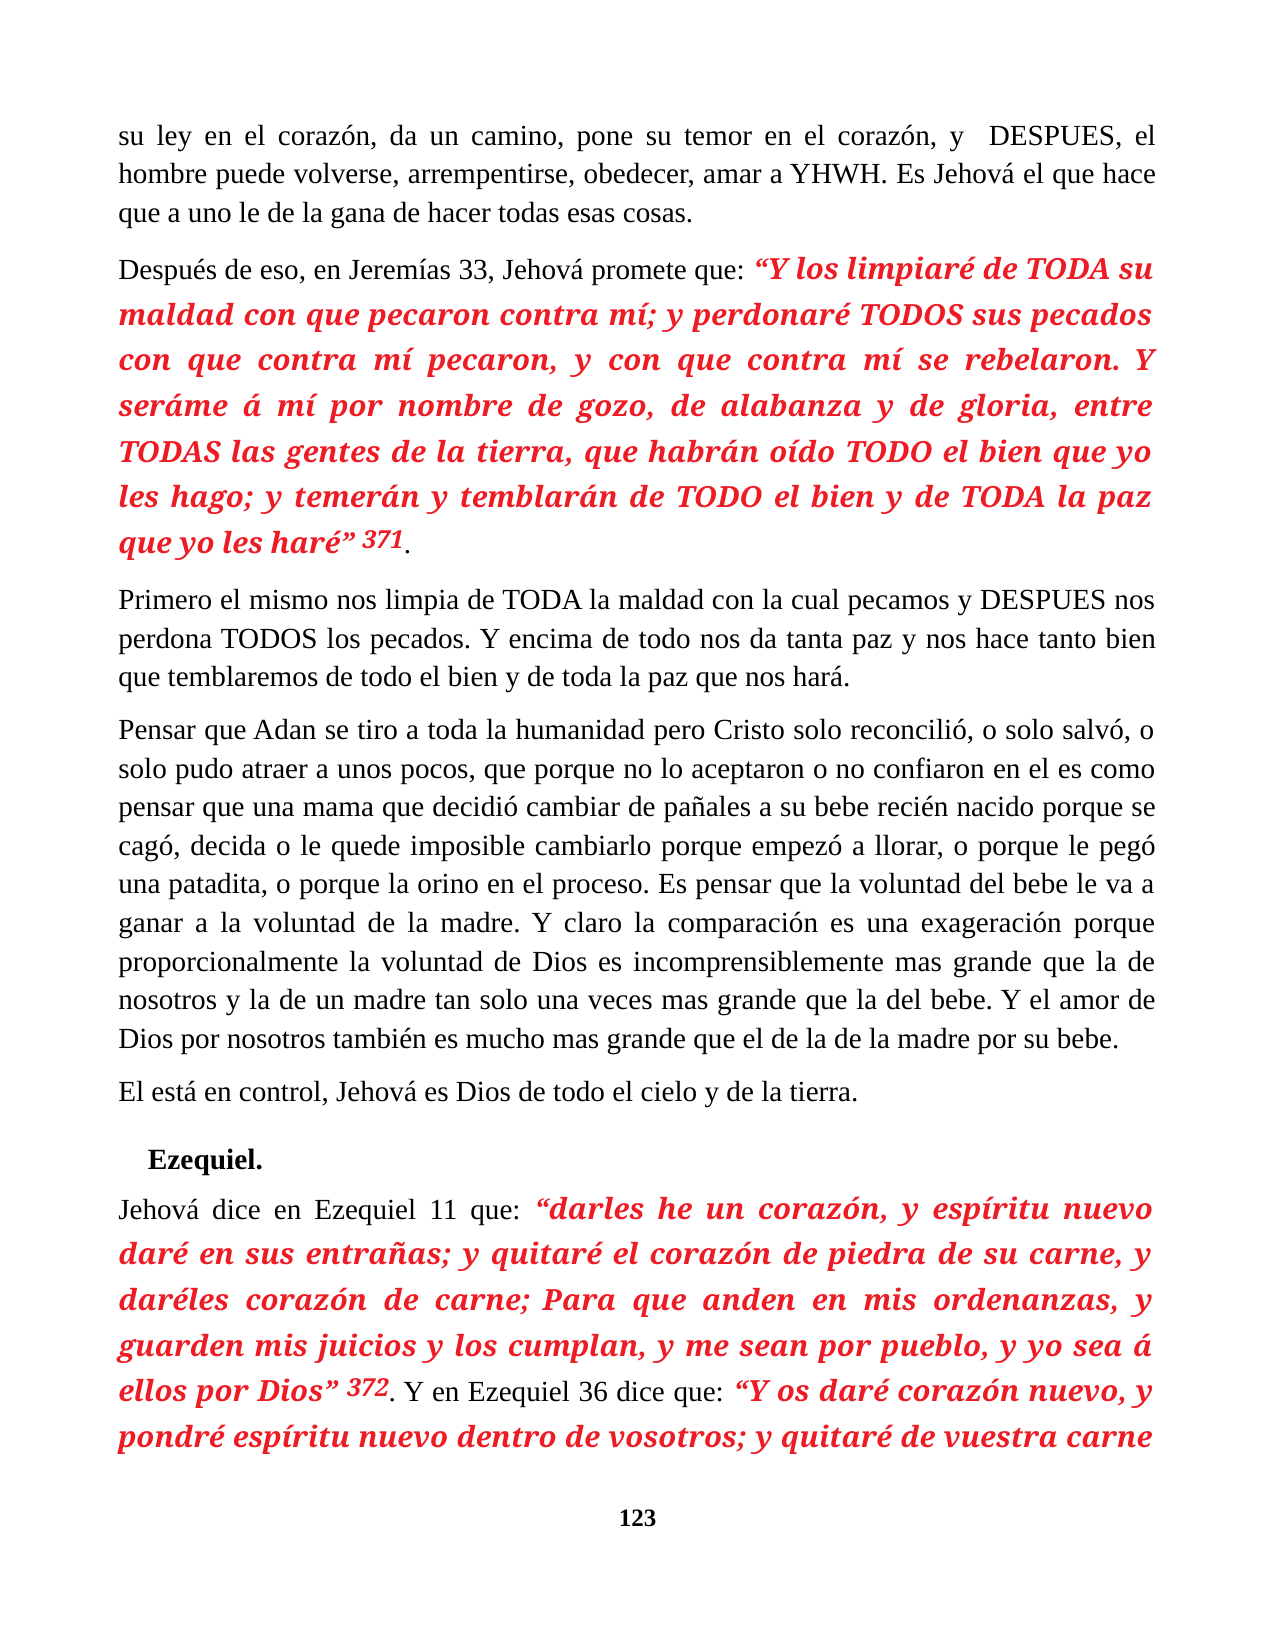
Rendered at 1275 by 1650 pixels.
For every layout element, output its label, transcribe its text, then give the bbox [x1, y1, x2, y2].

text El está en control, Jehová es Dios de todo el cielo y de la tierra. [118, 1074, 1157, 1107]
text Jehová dice en Ezequiel 11 que: “darles he un corazón, y espíritu nuevo daré en sus entrañas; y quitaré el corazón de piedra de su carne, y daréles corazón de carne; Para que anden en mis ordenanzas, y guarden mis juicios y los cumplan, y me sean por pueblo, y yo sea á ellos por Dios” . Y en Ezequiel 36 dice que: “Y os daré corazón nuevo, y pondré espíritu nuevo dentro de vosotros; y quitaré de vuestra carne [118, 1188, 1157, 1456]
text Primero el mismo nos limpia de TODA la maldad con la cual pecamos y DESPUES nos perdona TODOS los pecados. Y encima de todo nos da tanta paz y nos hace tanto bien que temblaremos de todo el bien y de toda la paz que nos hará. [118, 582, 1157, 693]
text Pensar que Adan se tiro a toda la humanidad pero Cristo solo reconcilió, o solo salvó, o solo pudo atraer a unos pocos, que porque no lo aceptaron o no confiaron en el es como pensar que una mama que decidió cambiar de pañales a su bebe recién nacido porque se cagó, decida o le quede imposible cambiarlo porque empezó a llorar, o porque le pegó una patadita, o porque la orino en el proceso. Es pensar que la voluntad del bebe le va a ganar a la voluntad de la madre. Y claro la comparación es una exageración porque proporcionalmente la voluntad de Dios es incomprensiblemente mas grande que la de nosotros y la de un madre tan solo una veces mas grande que la del bebe. Y el amor de Dios por nosotros también es mucho mas grande que el de la de la madre por su bebe. [118, 712, 1157, 1054]
text su ley en el corazón, da un camino, pone su temor en el corazón, y DESPUES, el hombre puede volverse, arrempentirse, obedecer, amar a YHWH. Es Jehová el que hace que a uno le de la gana de hacer todas esas cosas. [118, 118, 1157, 229]
text Después de eso, en Jeremías 33, Jehová promete que: “Y los limpiaré de TODA su maldad con que pecaron contra mí; y perdonaré TODOS sus pecados con que contra mí pecaron, y con que contra mí se rebelaron. Y seráme á mí por nombre de gozo, de alabanza y de gloria, entre TODAS las gentes de la tierra, que habrán oído TODO el bien que yo les hago; y temerán y temblarán de TODO el bien y de TODA la paz que yo les haré” . [118, 248, 1157, 562]
subtitle Ezequiel. [148, 1142, 1157, 1175]
